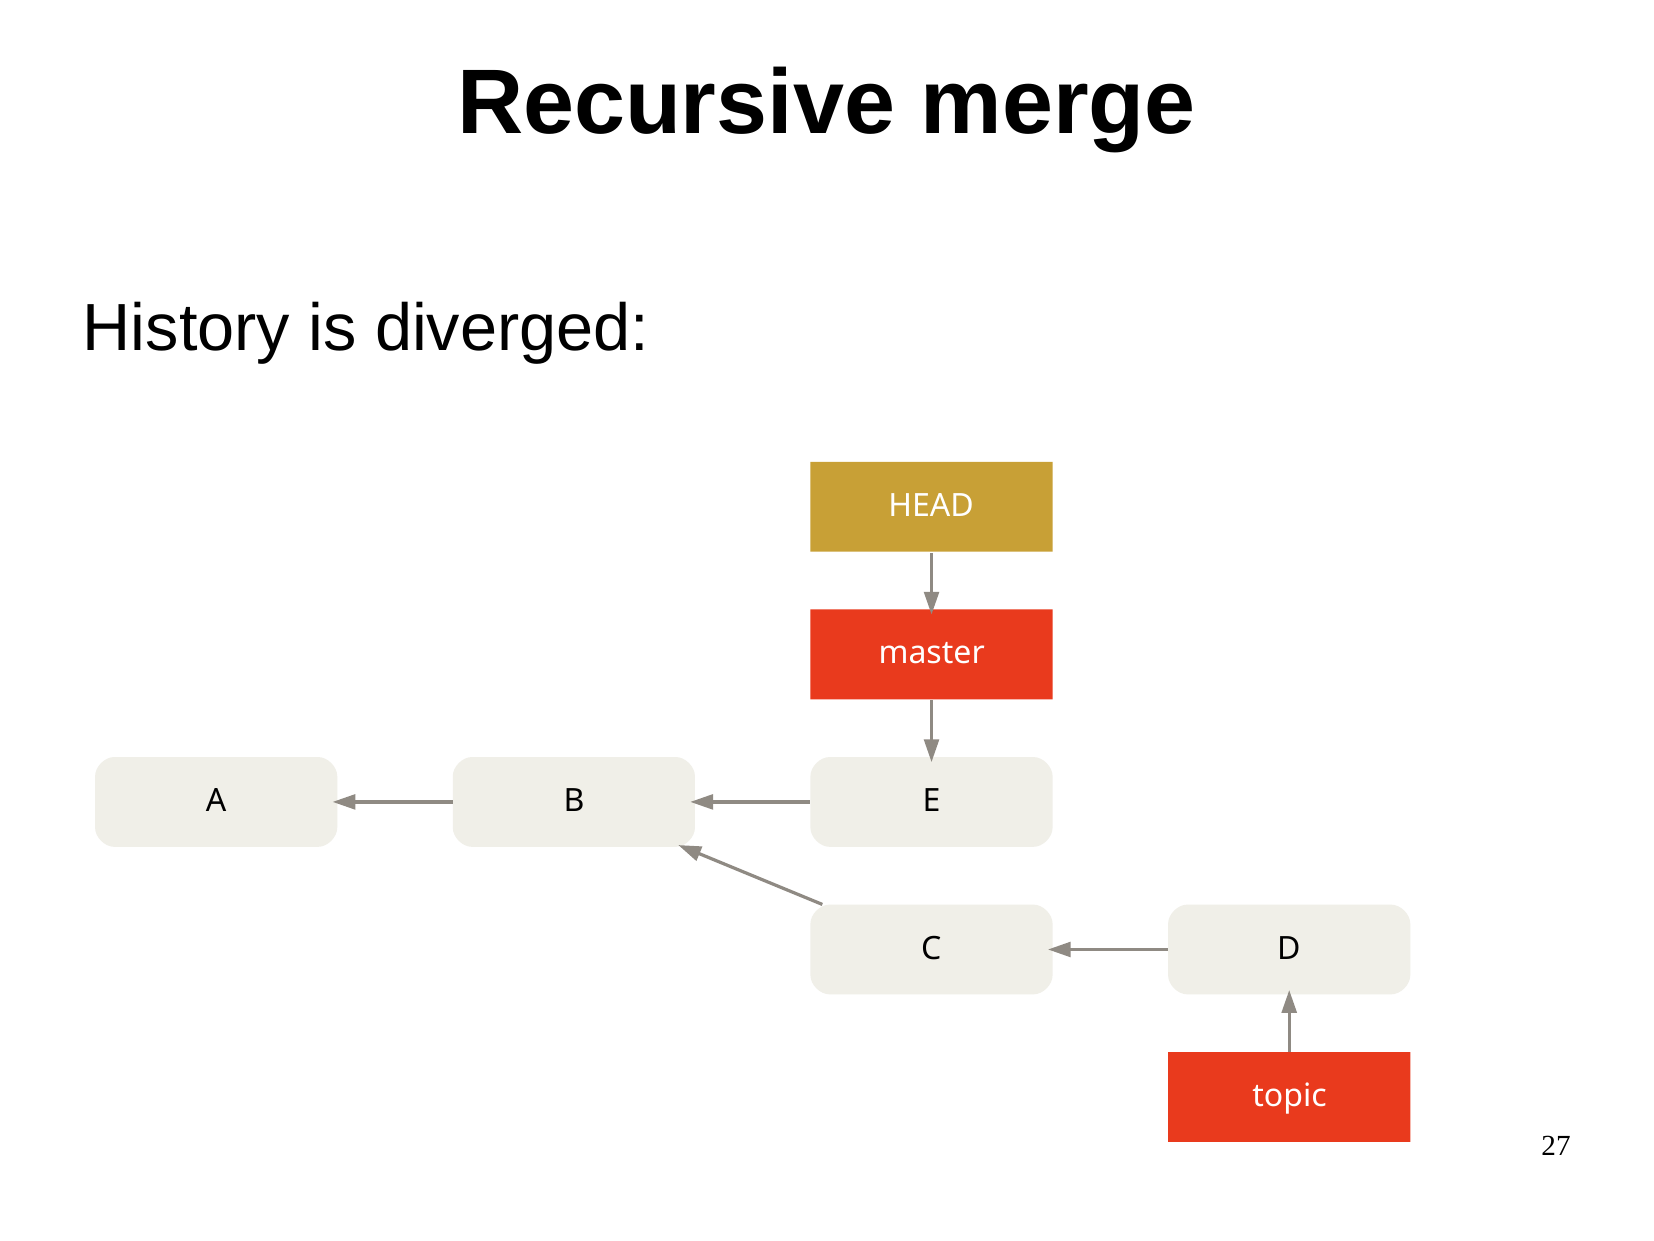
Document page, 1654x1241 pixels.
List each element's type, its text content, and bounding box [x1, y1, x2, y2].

list History is diverged: [82, 290, 1571, 366]
title Recursive merge [82, 49, 1571, 257]
picture [88, 429, 1418, 1149]
